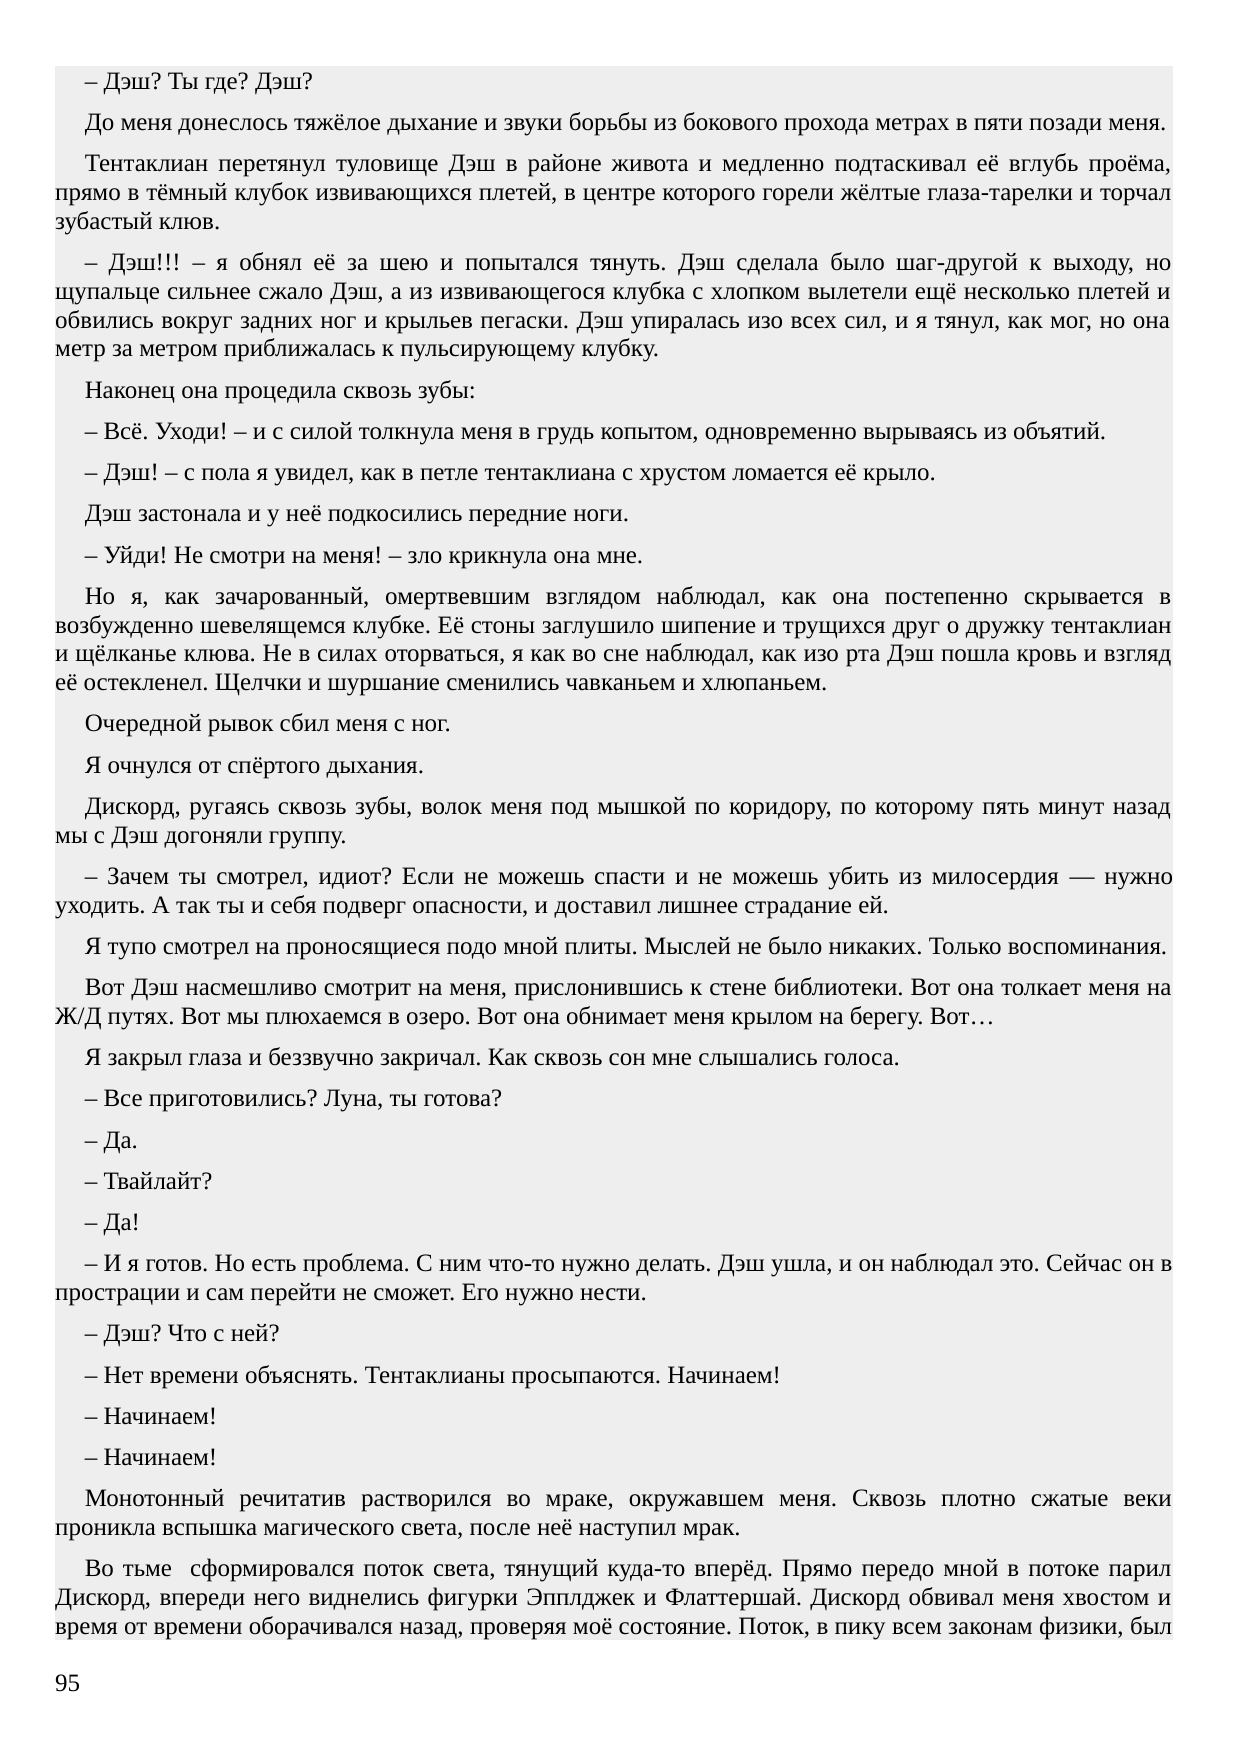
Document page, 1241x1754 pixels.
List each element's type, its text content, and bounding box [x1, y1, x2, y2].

text – Уйди! Не смотри на меня! – зло крикнула она мне. [55, 540, 1173, 568]
text Наконец она процедила сквозь зубы: [55, 375, 1173, 403]
text – Да. [55, 1125, 1173, 1153]
text Я очнулся от спёртого дыхания. [55, 750, 1173, 778]
text Во тьме сформировался поток света, тянущий куда-то вперёд. Прямо передо мной в потоке парил Дискорд, впереди него виднелись фигурки Эпплджек и Флаттершай. Дискорд обвивал меня хвостом и время от времени оборачивался назад, проверяя моё состояние. Поток, в пику всем законам физики, был [55, 1553, 1173, 1640]
text Дискорд, ругаясь сквозь зубы, волок меня под мышкой по коридору, по которому пять минут назад мы с Дэш догоняли группу. [55, 791, 1173, 848]
text Но я, как зачарованный, омертвевшим взглядом наблюдал, как она постепенно скрывается в возбужденно шевелящемся клубке. Её стоны заглушило шипение и трущихся друг о дружку тентаклиан и щёлканье клюва. Не в силах оторваться, я как во сне наблюдал, как изо рта Дэш пошла кровь и взгляд её остекленел. Щелчки и шуршание сменились чавканьем и хлюпаньем. [55, 581, 1173, 696]
text – Дэш!!! – я обнял её за шею и попытался тянуть. Дэш сделала было шаг-другой к выходу, но щупальце сильнее сжало Дэш, а из извивающегося клубка с хлопком вылетели ещё несколько плетей и обвились вокруг задних ног и крыльев пегаски. Дэш упиралась изо всех сил, и я тянул, как мог, но она метр за метром приближалась к пульсирующему клубку. [55, 247, 1173, 362]
text – Начинаем! [55, 1401, 1173, 1430]
text – И я готов. Но есть проблема. С ним что-то нужно делать. Дэш ушла, и он наблюдал это. Сейчас он в прострации и сам перейти не сможет. Его нужно нести. [55, 1248, 1173, 1306]
text Дэш застонала и у неё подкосились передние ноги. [55, 498, 1173, 527]
text – Зачем ты смотрел, идиот? Если не можешь спасти и не можешь убить из милосердия — нужно уходить. А так ты и себя подверг опасности, и доставил лишнее страдание ей. [55, 861, 1173, 918]
text До меня донеслось тяжёлое дыхание и звуки борьбы из бокового прохода метрах в пяти позади меня. [55, 107, 1173, 136]
text Я закрыл глаза и беззвучно закричал. Как сквозь сон мне слышались голоса. [55, 1042, 1173, 1071]
text – Все приготовились? Луна, ты готова? [55, 1083, 1173, 1112]
text Вот Дэш насмешливо смотрит на меня, прислонившись к стене библиотеки. Вот она толкает меня на Ж/Д путях. Вот мы плюхаемся в озеро. Вот она обнимает меня крылом на берегу. Вот… [55, 972, 1173, 1030]
text Тентаклиан перетянул туловище Дэш в районе живота и медленно подтаскивал её вглубь проёма, прямо в тёмный клубок извивающихся плетей, в центре которого горели жёлтые глаза-тарелки и торчал зубастый клюв. [55, 148, 1173, 235]
text Монотонный речитатив растворился во мраке, окружавшем меня. Сквозь плотно сжатые веки проникла вспышка магического света, после неё наступил мрак. [55, 1483, 1173, 1541]
text – Да! [55, 1207, 1173, 1236]
text – Твайлайт? [55, 1166, 1173, 1195]
text – Начинаем! [55, 1442, 1173, 1471]
text – Дэш? Ты где? Дэш? [55, 66, 1173, 95]
text Я тупо смотрел на проносящиеся подо мной плиты. Мыслей не было никаких. Только воспоминания. [55, 931, 1173, 960]
text – Дэш! – с пола я увидел, как в петле тентаклиана с хрустом ломается её крыло. [55, 457, 1173, 486]
text – Дэш? Что с ней? [55, 1318, 1173, 1347]
text – Всё. Уходи! – и с силой толкнула меня в грудь копытом, одновременно вырываясь из объятий. [55, 416, 1173, 445]
text Очередной рывок сбил меня с ног. [55, 708, 1173, 737]
text – Нет времени объяснять. Тентаклианы просыпаются. Начинаем! [55, 1360, 1173, 1388]
